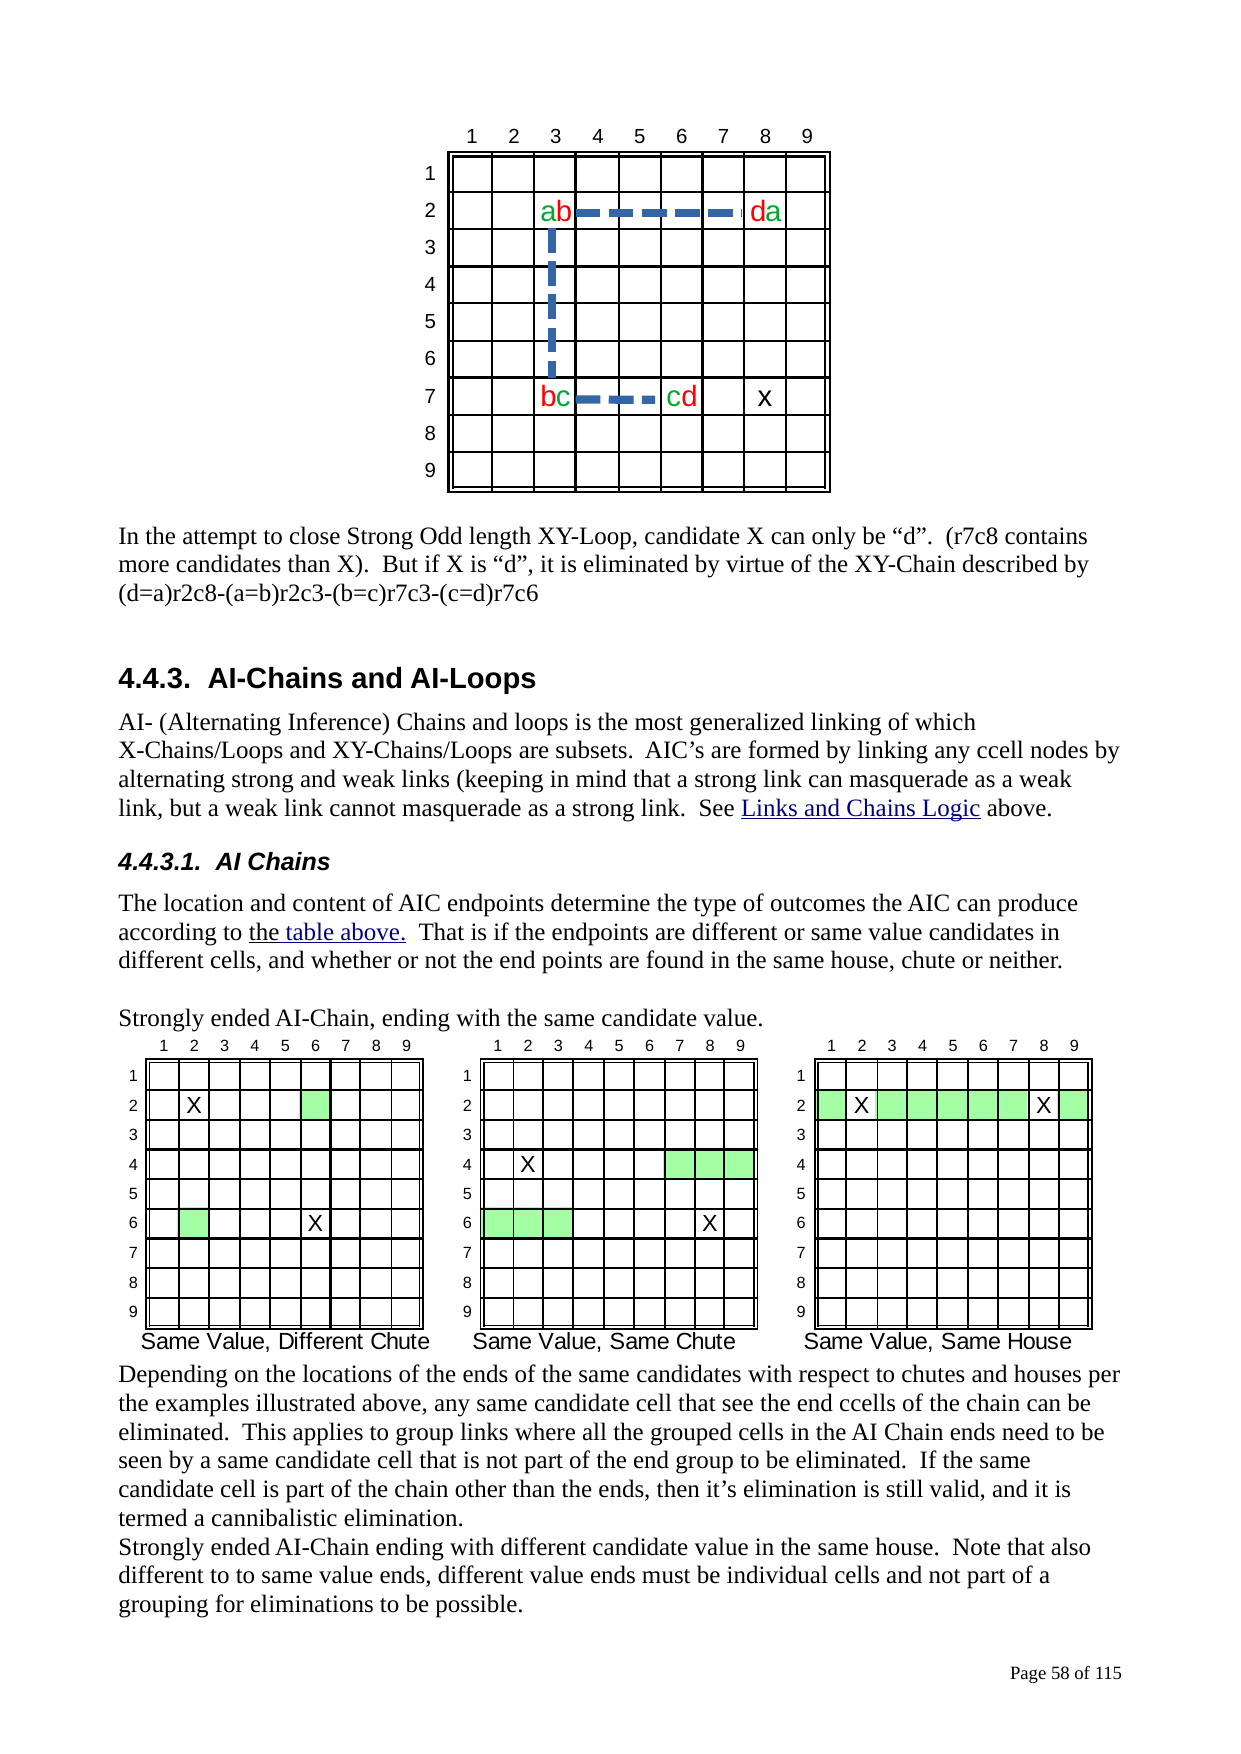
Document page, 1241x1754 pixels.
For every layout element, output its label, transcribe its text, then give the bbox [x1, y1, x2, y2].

text Depending on the locations of the ends of the same candidates with respect to chutes and houses per the examples illustrated above, any same candidate cell that see the end ccells of the chain can be eliminated. This applies to group links where all the grouped cells in the AI Chain ends need to be seen by a same candidate cell that is not part of the end group to be eliminated. If the same candidate cell is part of the chain other than the ends, then it’s elimination is still valid, and it is termed a cannibalistic elimination. [118, 1032, 1122, 1532]
text Strongly ended AI-Chain ending with different candidate value in the same house. Note that also different to to same value ends, different value ends must be individual cells and not part of a grouping for eliminations to be possible. [118, 1532, 1122, 1618]
subtitle AI Chains [118, 847, 1122, 876]
text In the attempt to close Strong Odd length XY-Loop, candidate X can only be “d”. (r7c8 contains more candidates than X). But if X is “d”, it is eliminated by virtue of the XY-Chain described by (d=a)r2c8-(a=b)r2c3-(b=c)r7c3-(c=d)r7c6 [118, 521, 1122, 607]
text AI- (Alternating Inference) Chains and loops is the most generalized linking of which X-Chains/Loops and XY-Chains/Loops are subsets. AIC’s are formed by linking any ccell nodes by alternating strong and weak links (keeping in mind that a strong link can masquerade as a weak link, but a weak link cannot masquerade as a strong link. See Links and Chains Logic above. [118, 707, 1122, 822]
subtitle AI-Chains and AI-Loops [118, 661, 1122, 694]
text Strongly ended AI-Chain, ending with the same candidate value. [118, 1003, 1122, 1032]
text The location and content of AIC endpoints determine the type of outcomes the AIC can produce according to the table above. That is if the endpoints are different or same value candidates in different cells, and whether or not the end points are found in the same house, chute or neither. [118, 888, 1122, 974]
